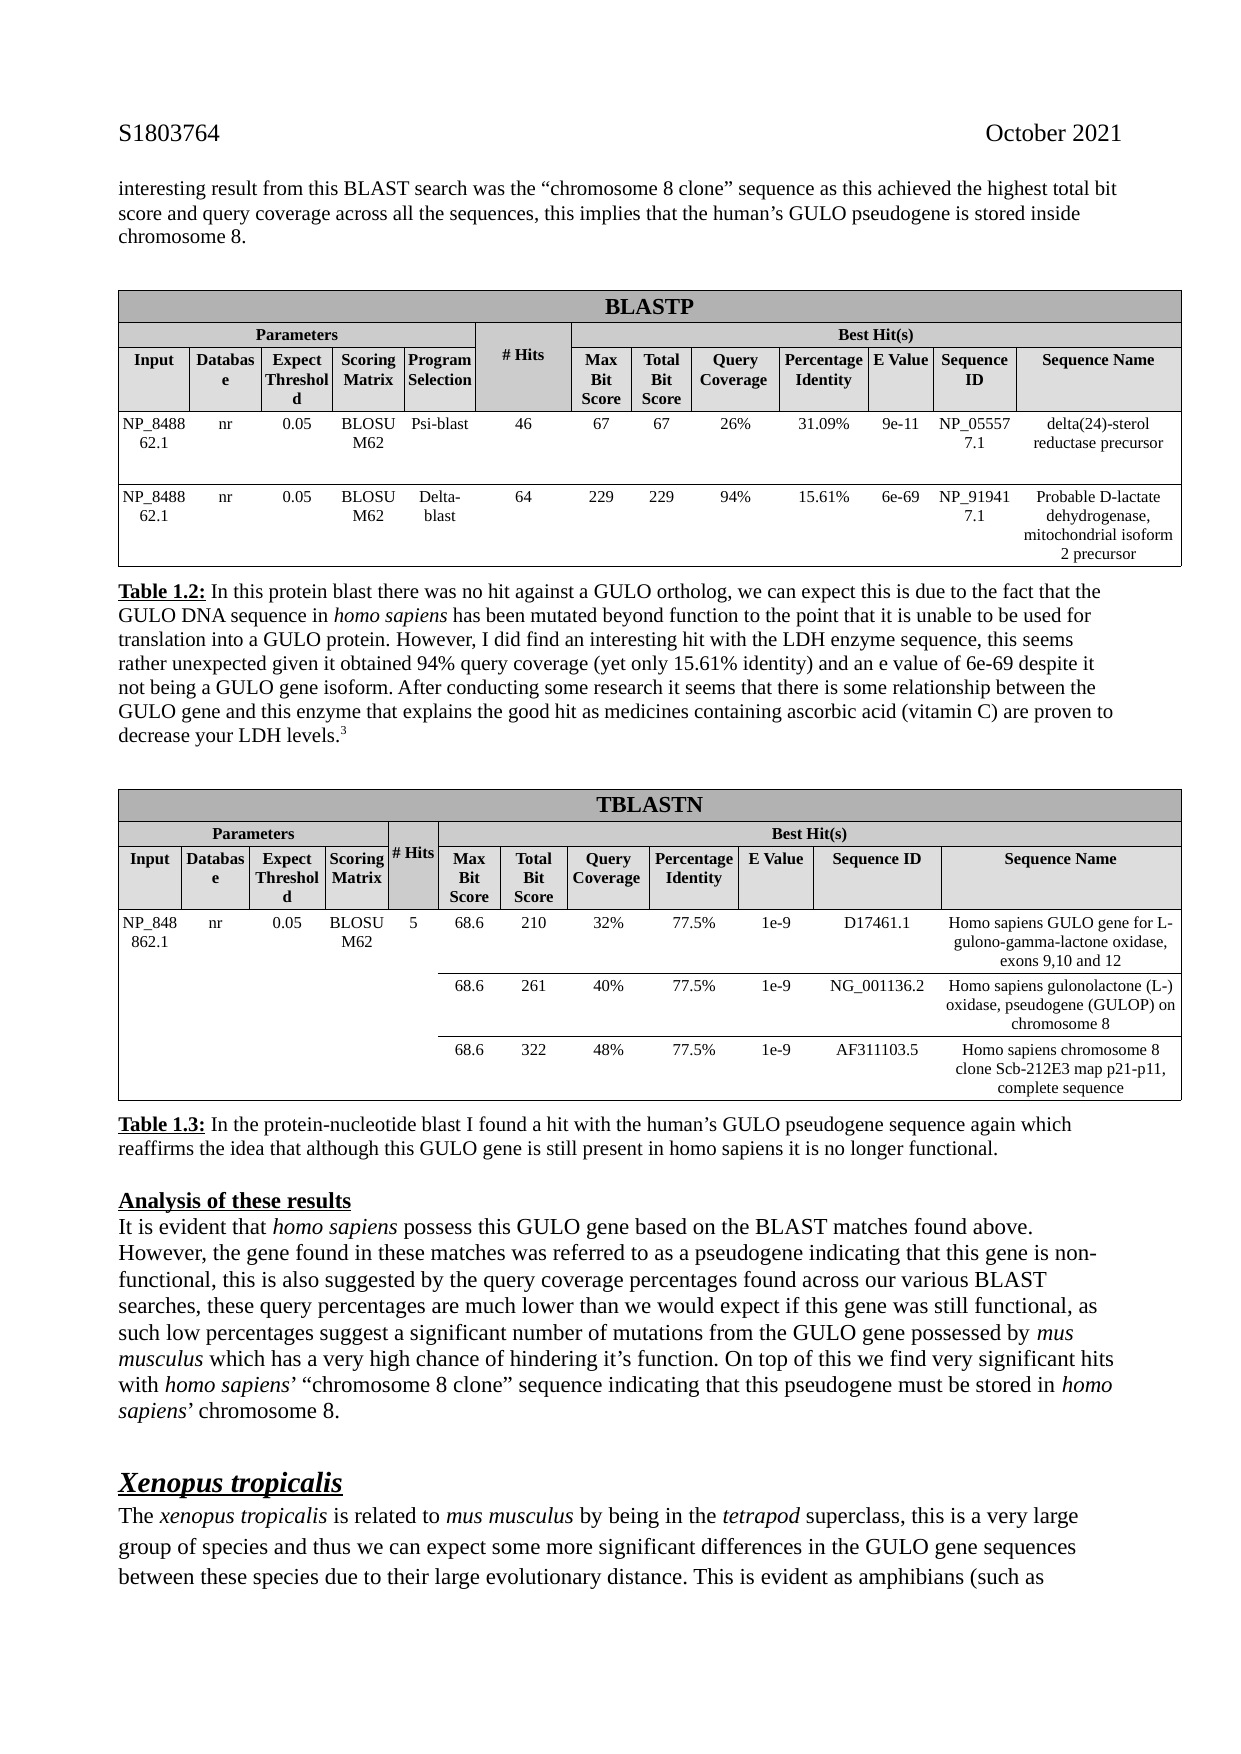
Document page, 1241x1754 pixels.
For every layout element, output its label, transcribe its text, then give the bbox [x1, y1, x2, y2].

table_cell # Hits [389, 822, 438, 909]
table_cell E Value [869, 348, 933, 411]
table_cell NP_848862.1 [119, 412, 189, 484]
table_cell 68.6 [438, 974, 500, 1036]
table_cell Delta-blast [404, 485, 475, 566]
table_cell 68.6 [438, 910, 500, 973]
table_cell Program Selection [405, 348, 475, 411]
table_cell Sequence Name [942, 847, 1181, 909]
table_cell NP_055577.1 [933, 412, 1016, 484]
table_cell 48% [567, 1037, 649, 1100]
table_cell nr [190, 412, 261, 484]
table_cell 77.5% [649, 1037, 738, 1100]
table_cell E Value [739, 847, 813, 909]
table_cell 67 [571, 412, 631, 484]
table_cell BLOSUM62 [333, 485, 404, 566]
table_cell Best Hit(s) [439, 822, 1181, 846]
table_cell Percentage Identity [780, 348, 868, 411]
table_cell 32% [567, 910, 649, 973]
table_cell Query Coverage [692, 348, 779, 411]
table_cell 229 [631, 485, 691, 566]
table_cell # Hits [476, 323, 571, 411]
table_cell Max Bit Score [572, 348, 631, 411]
table_cell 68.6 [438, 1037, 500, 1100]
table_cell 9e-11 [868, 412, 933, 484]
table_cell 0.05 [261, 412, 332, 484]
table_cell Database [190, 348, 261, 411]
table_cell Parameters [119, 323, 475, 347]
table_cell Input [119, 348, 189, 411]
table_cell Homo sapiens GULO gene for L-gulono-gamma-lactone oxidase, exons 9,10 and 12 [941, 910, 1181, 973]
table_cell Database [182, 847, 249, 909]
table_cell 0.05 [261, 485, 332, 566]
table_cell Homo sapiens gulonolactone (L-) oxidase, pseudogene (GULOP) on chromosome 8 [941, 974, 1181, 1036]
table_cell 94% [691, 485, 779, 566]
table_cell 77.5% [649, 910, 738, 973]
table_cell Probable D-lactate dehydrogenase, mitochondrial isoform 2 precursor [1016, 485, 1181, 566]
text Table 1.2: In this protein blast there was no hit against a GULO ortholog, we can expect this is due to the fact that the GULO DNA sequence in homo sapiens has been mutated beyond function to the point that it is unable to be used for translation into a GULO protein. However, I did find an interesting hit with the LDH enzyme sequence, this seems rather unexpected given it obtained 94% query coverage (yet only 15.61% identity) and an e value of 6e-69 despite it not being a GULO gene isoform. After conducting some research it seems that there is some relationship between the GULO gene and this enzyme that explains the good hit as medicines containing ascorbic acid (vitamin C) are proven to decrease your LDH levels.3 [118, 579, 1122, 776]
table_cell Sequence ID [934, 348, 1016, 411]
table_cell Query Coverage [568, 847, 649, 909]
table_cell Input [119, 847, 181, 909]
table_cell 1e-9 [738, 974, 813, 1036]
table_cell 210 [500, 910, 567, 973]
table_cell Total Bit Score [501, 847, 567, 909]
table_cell NP_848862.1 [119, 910, 181, 1100]
table_cell delta(24)-sterol reductase precursor [1016, 412, 1181, 484]
table_cell 1e-9 [738, 910, 813, 973]
table_cell 31.09% [779, 412, 868, 484]
table_cell 1e-9 [738, 1037, 813, 1100]
table_cell NP_848862.1 [119, 485, 189, 566]
table_cell nr [181, 910, 249, 1100]
table_cell AF311103.5 [814, 1037, 941, 1100]
table_cell NP_919417.1 [933, 485, 1016, 566]
table_cell BLOSUM62 [325, 910, 388, 1100]
table_cell BLOSUM62 [333, 412, 404, 484]
table_cell Max Bit Score [439, 847, 500, 909]
table_cell nr [190, 485, 261, 566]
table_cell 46 [475, 412, 571, 484]
text interesting result from this BLAST search was the “chromosome 8 clone” sequence as this achieved the highest total bit score and query coverage across all the sequences, this implies that the human’s GULO pseudogene is stored inside chromosome 8. [118, 176, 1122, 277]
table_cell Best Hit(s) [572, 323, 1181, 347]
table_cell 0.05 [249, 910, 325, 1100]
table_cell 5 [389, 910, 438, 1100]
table_cell 261 [500, 974, 567, 1036]
table_cell NG_001136.2 [814, 974, 941, 1036]
table_cell Expect Threshold [250, 847, 325, 909]
table_cell Total Bit Score [632, 348, 691, 411]
table_cell Parameters [119, 822, 388, 846]
table_cell 322 [500, 1037, 567, 1100]
table_cell Homo sapiens chromosome 8 clone Scb-212E3 map p21-p11, complete sequence [941, 1037, 1181, 1100]
table_cell Sequence ID [814, 847, 941, 909]
table_header BLASTP [119, 291, 1181, 322]
table_cell 229 [571, 485, 631, 566]
table_cell Sequence Name [1017, 348, 1181, 411]
table_cell Expect Threshold [262, 348, 332, 411]
table_cell 26% [691, 412, 779, 484]
table_cell 67 [631, 412, 691, 484]
table_cell Scoring Matrix [333, 348, 404, 411]
table_cell Psi-blast [404, 412, 475, 484]
table_cell Percentage Identity [650, 847, 738, 909]
table_cell Scoring Matrix [326, 847, 388, 909]
table_header TBLASTN [119, 790, 1181, 821]
table_cell 64 [475, 485, 571, 566]
table_cell 77.5% [649, 974, 738, 1036]
table_cell 40% [567, 974, 649, 1036]
table_cell 6e-69 [868, 485, 933, 566]
text Xenopus tropicalis The xenopus tropicalis is related to mus musculus by being in the tetrapod superclass, this is a very large group of species and thus we can expect some more significant differences in the GULO gene sequences between these species due to their large evolutionary distance. This is evident as amphibians (such as [118, 1465, 1122, 1589]
text Table 1.3: In the protein-nucleotide blast I found a hit with the human’s GULO pseudogene sequence again which reaffirms the idea that although this GULO gene is still present in homo sapiens it is no longer functional. Analysis of these results It is evident that homo sapiens possess this GULO gene based on the BLAST matches found above. However, the gene found in these matches was referred to as a pseudogene indicating that this gene is non-functional, this is also suggested by the query coverage percentages found across our various BLAST searches, these query percentages are much lower than we would expect if this gene was still functional, as such low percentages suggest a significant number of mutations from the GULO gene possessed by mus musculus which has a very high chance of hindering it’s function. On top of this we find very significant hits with homo sapiens’ “chromosome 8 clone” sequence indicating that this pseudogene must be stored in homo sapiens’ chromosome 8. [118, 1112, 1122, 1453]
table_cell D17461.1 [814, 910, 941, 973]
table_cell 15.61% [779, 485, 868, 566]
